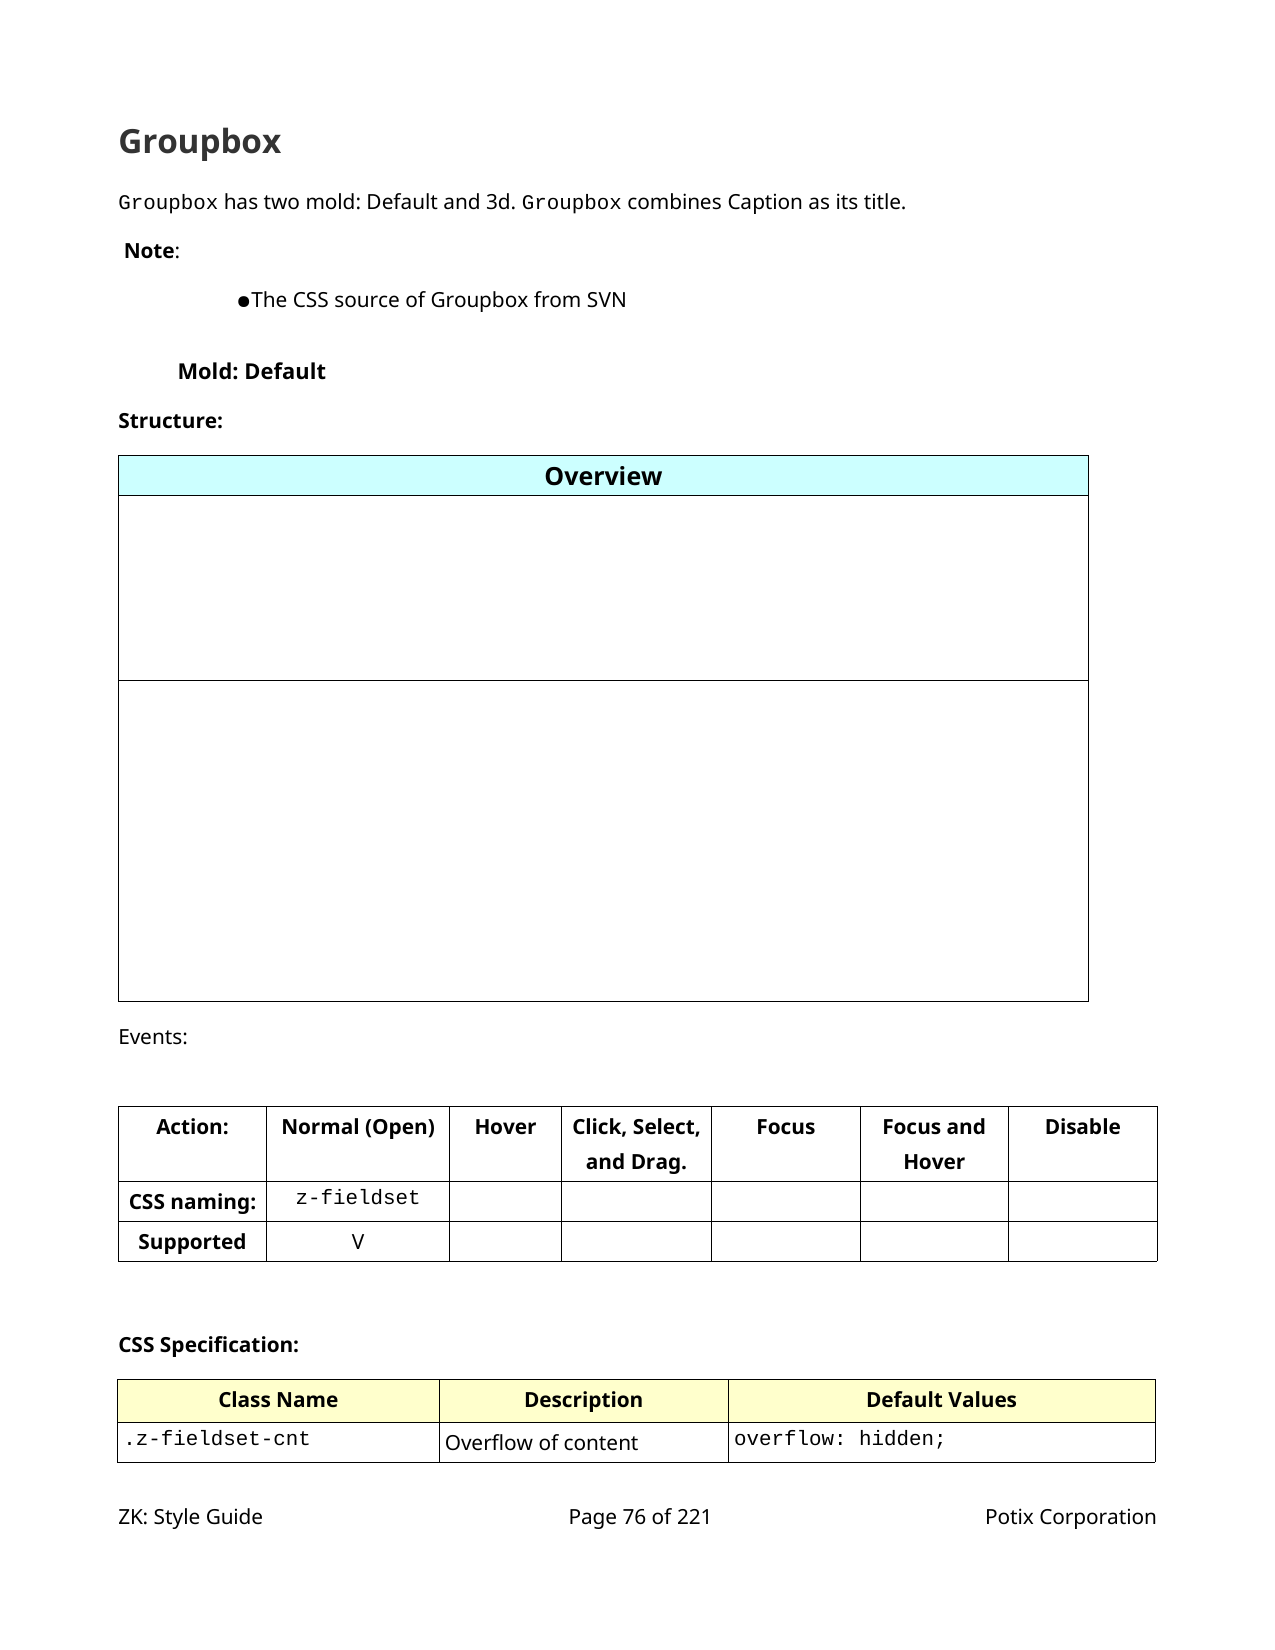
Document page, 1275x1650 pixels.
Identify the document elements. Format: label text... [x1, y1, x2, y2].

table_cell Overflow of content [440, 1423, 728, 1462]
table_header Class Name [118, 1380, 439, 1422]
table_cell [562, 1182, 711, 1221]
table_cell .z-fieldset-cnt [118, 1423, 439, 1462]
list The CSS source of Groupbox from SVN [236, 285, 1157, 313]
text Note: [118, 236, 1157, 264]
table_cell [119, 681, 1088, 1001]
table_header Overview [119, 456, 1088, 495]
table_header Click, Select, and Drag. [562, 1107, 711, 1181]
table_cell [861, 1222, 1008, 1261]
text Groupbox has two mold: Default and 3d. Groupbox combines Caption as its title. [118, 187, 1157, 216]
table_cell V [267, 1222, 449, 1261]
table_cell overflow: hidden; [729, 1423, 1155, 1462]
table_header Action: [119, 1107, 266, 1181]
table_header Focus and Hover [861, 1107, 1008, 1181]
subtitle Groupbox [118, 118, 1157, 163]
table_cell [562, 1222, 711, 1261]
table_header Disable [1009, 1107, 1157, 1181]
text Structure: [118, 406, 1157, 434]
table_cell CSS naming: [119, 1182, 266, 1221]
table_cell [119, 496, 1088, 680]
table_cell [1009, 1222, 1157, 1261]
table_cell [861, 1182, 1008, 1221]
table_cell [712, 1222, 860, 1261]
table_cell [450, 1222, 561, 1261]
table_header Default Values [729, 1380, 1155, 1422]
text Events: [118, 1022, 1157, 1086]
table_cell [712, 1182, 860, 1221]
subtitle Mold: Default [177, 356, 1157, 386]
table_header Focus [712, 1107, 860, 1181]
table_cell Supported [119, 1222, 266, 1261]
table_cell [1009, 1182, 1157, 1221]
text CSS Specification: [118, 1331, 1157, 1359]
table_header Description [440, 1380, 728, 1422]
table_header Hover [450, 1107, 561, 1181]
table_header Normal (Open) [267, 1107, 449, 1181]
table_cell z-fieldset [267, 1182, 449, 1221]
table_cell [450, 1182, 561, 1221]
